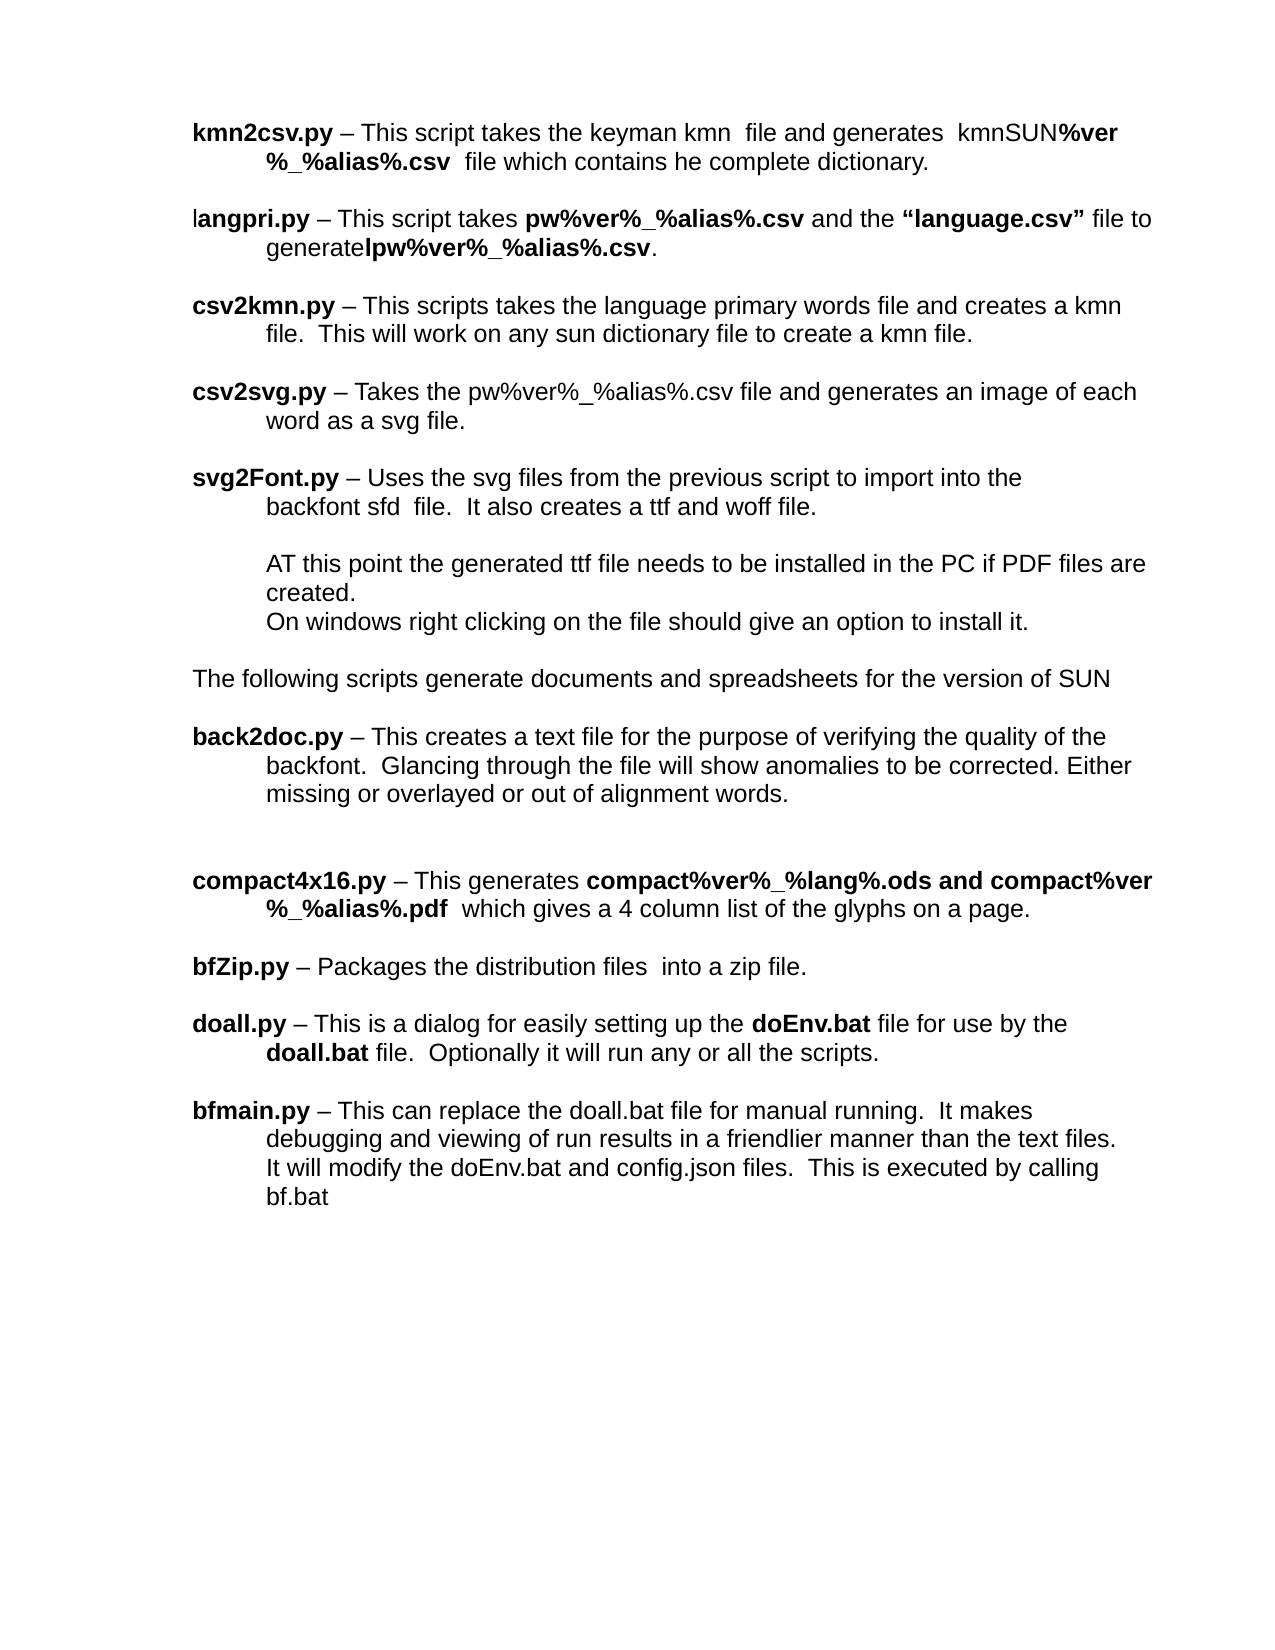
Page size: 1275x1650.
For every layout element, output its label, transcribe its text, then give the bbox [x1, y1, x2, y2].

text langpri.py – This script takes pw%ver%_%alias%.csv and the “language.csv” file to generatelpw%ver%_%alias%.csv. [192, 204, 1157, 262]
text It will modify the doEnv.bat and config.json files. This is executed by calling bf.bat [192, 1153, 1157, 1211]
text The following scripts generate documents and spreadsheets for the version of SUN [192, 664, 1157, 693]
text csv2svg.py – Takes the pw%ver%_%alias%.csv file and generates an image of each word as a svg file. [192, 377, 1157, 434]
text csv2kmn.py – This scripts takes the language primary words file and creates a kmn file. This will work on any sun dictionary file to create a kmn file. [192, 291, 1157, 348]
text kmn2csv.py – This script takes the keyman kmn file and generates kmnSUN%ver %_%alias%.csv file which contains he complete dictionary. [192, 118, 1157, 176]
text svg2Font.py – Uses the svg files from the previous script to import into the backfont sfd file. It also creates a ttf and woff file. [192, 463, 1157, 521]
text bfZip.py – Packages the distribution files into a zip file. [192, 952, 1157, 981]
text compact4x16.py – This generates compact%ver%_%lang%.ods and compact%ver %_%alias%.pdf which gives a 4 column list of the glyphs on a page. [192, 866, 1157, 923]
text back2doc.py – This creates a text file for the purpose of verifying the quality of the backfont. Glancing through the file will show anomalies to be corrected. Either missing or overlayed or out of alignment words. [192, 722, 1157, 808]
text AT this point the generated ttf file needs to be installed in the PC if PDF files are created. [266, 549, 1157, 607]
text On windows right clicking on the file should give an option to install it. [266, 607, 1157, 636]
text bfmain.py – This can replace the doall.bat file for manual running. It makes debugging and viewing of run results in a friendlier manner than the text files. [192, 1096, 1157, 1153]
text doall.py – This is a dialog for easily setting up the doEnv.bat file for use by the doall.bat file. Optionally it will run any or all the scripts. [192, 1009, 1157, 1067]
